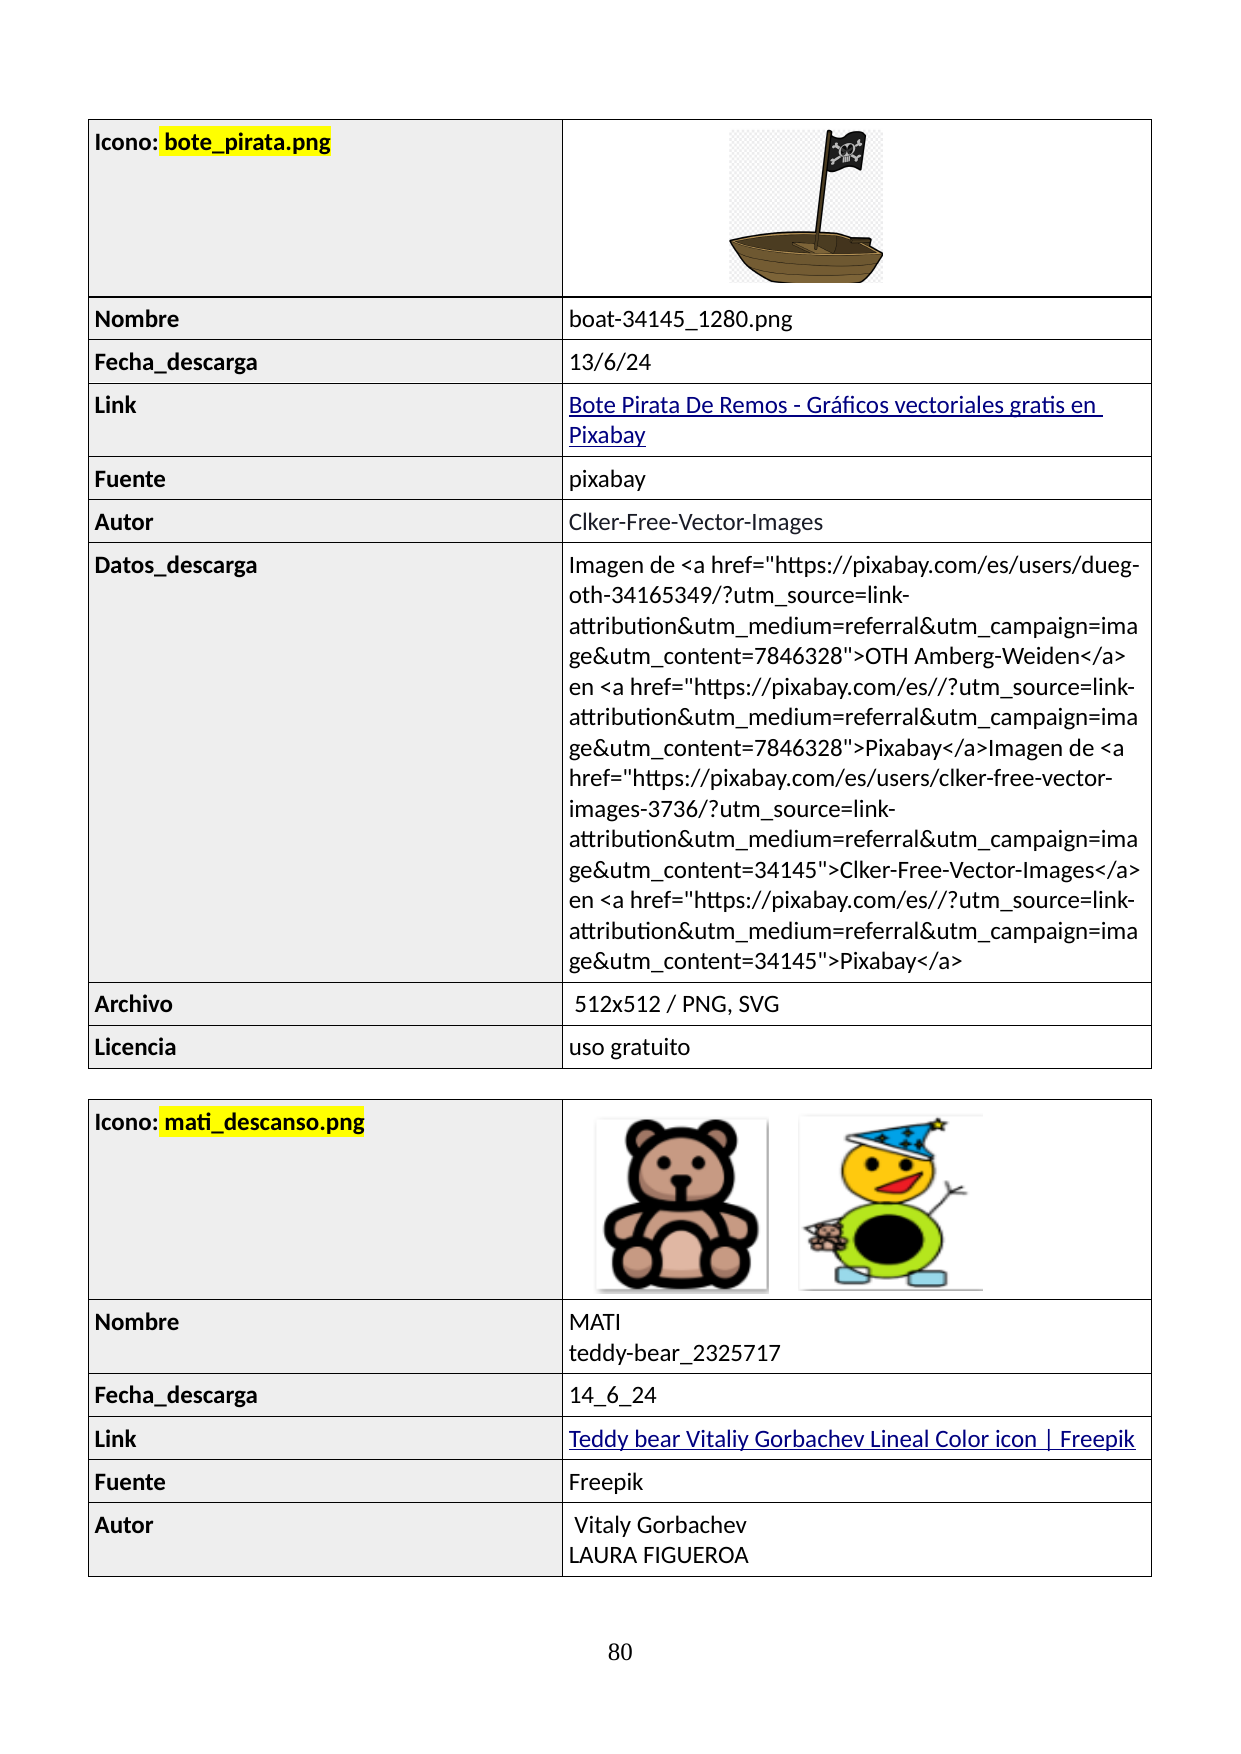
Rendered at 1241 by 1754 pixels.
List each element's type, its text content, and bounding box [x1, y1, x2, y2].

picture [592, 1112, 769, 1294]
table_header Icono: mati_descanso.png [89, 1100, 562, 1299]
table_cell Imagen de <a href="https://pixabay.com/es/users/dueg-oth-34165349/?utm_source=link-attribution&utm_medium=referral&utm_campaign=image&utm_content=7846328">OTH Amberg-Weiden</a> en <a href="https://pixabay.com/es//?utm_source=link-attribution&utm_medium=referral&utm_campaign=image&utm_content=7846328">Pixabay</a>Imagen de <a href="https://pixabay.com/es/users/clker-free-vector-images-3736/?utm_source=link-attribution&utm_medium=referral&utm_campaign=image&utm_content=34145">Clker-Free-Vector-Images</a> en <a href="https://pixabay.com/es//?utm_source=link-attribution&utm_medium=referral&utm_campaign=image&utm_content=34145">Pixabay</a> [563, 543, 1151, 982]
table_cell uso gratuito [563, 1026, 1151, 1068]
table_cell Link [89, 1417, 562, 1459]
table_cell Bote Pirata De Remos - Gráficos vectoriales gratis en Pixabay [563, 384, 1151, 456]
picture [798, 1112, 983, 1291]
table_cell Fecha_descarga [89, 1374, 562, 1416]
table_cell Freepik [563, 1460, 1151, 1502]
table_cell Fecha_descarga [89, 340, 562, 382]
table_cell Nombre [89, 298, 562, 339]
table_cell Link [89, 384, 562, 456]
picture [728, 128, 883, 283]
table_cell 14_6_24 [563, 1374, 1151, 1416]
table_cell pixabay [563, 457, 1151, 499]
table_cell MATI teddy-bear_2325717 [563, 1300, 1151, 1373]
table_header [563, 120, 1151, 296]
table_cell Autor [89, 500, 562, 542]
table_cell Datos_descarga [89, 543, 562, 982]
table_cell boat-34145_1280.png [563, 298, 1151, 339]
table_cell 512x512 / PNG, SVG [563, 983, 1151, 1025]
table_cell Vitaly Gorbachev LAURA FIGUEROA [563, 1503, 1151, 1576]
table_cell Archivo [89, 983, 562, 1025]
table_cell 13/6/24 [563, 340, 1151, 382]
table_header [563, 1100, 1151, 1299]
table_cell Fuente [89, 1460, 562, 1502]
table_cell Clker-Free-Vector-Images [563, 500, 1151, 542]
table_cell Teddy bear Vitaliy Gorbachev Lineal Color icon | Freepik [563, 1417, 1151, 1459]
table_cell Fuente [89, 457, 562, 499]
table_cell Autor [89, 1503, 562, 1576]
table_cell Nombre [89, 1300, 562, 1373]
table_cell Licencia [89, 1026, 562, 1068]
table_header Icono: bote_pirata.png [89, 120, 562, 296]
